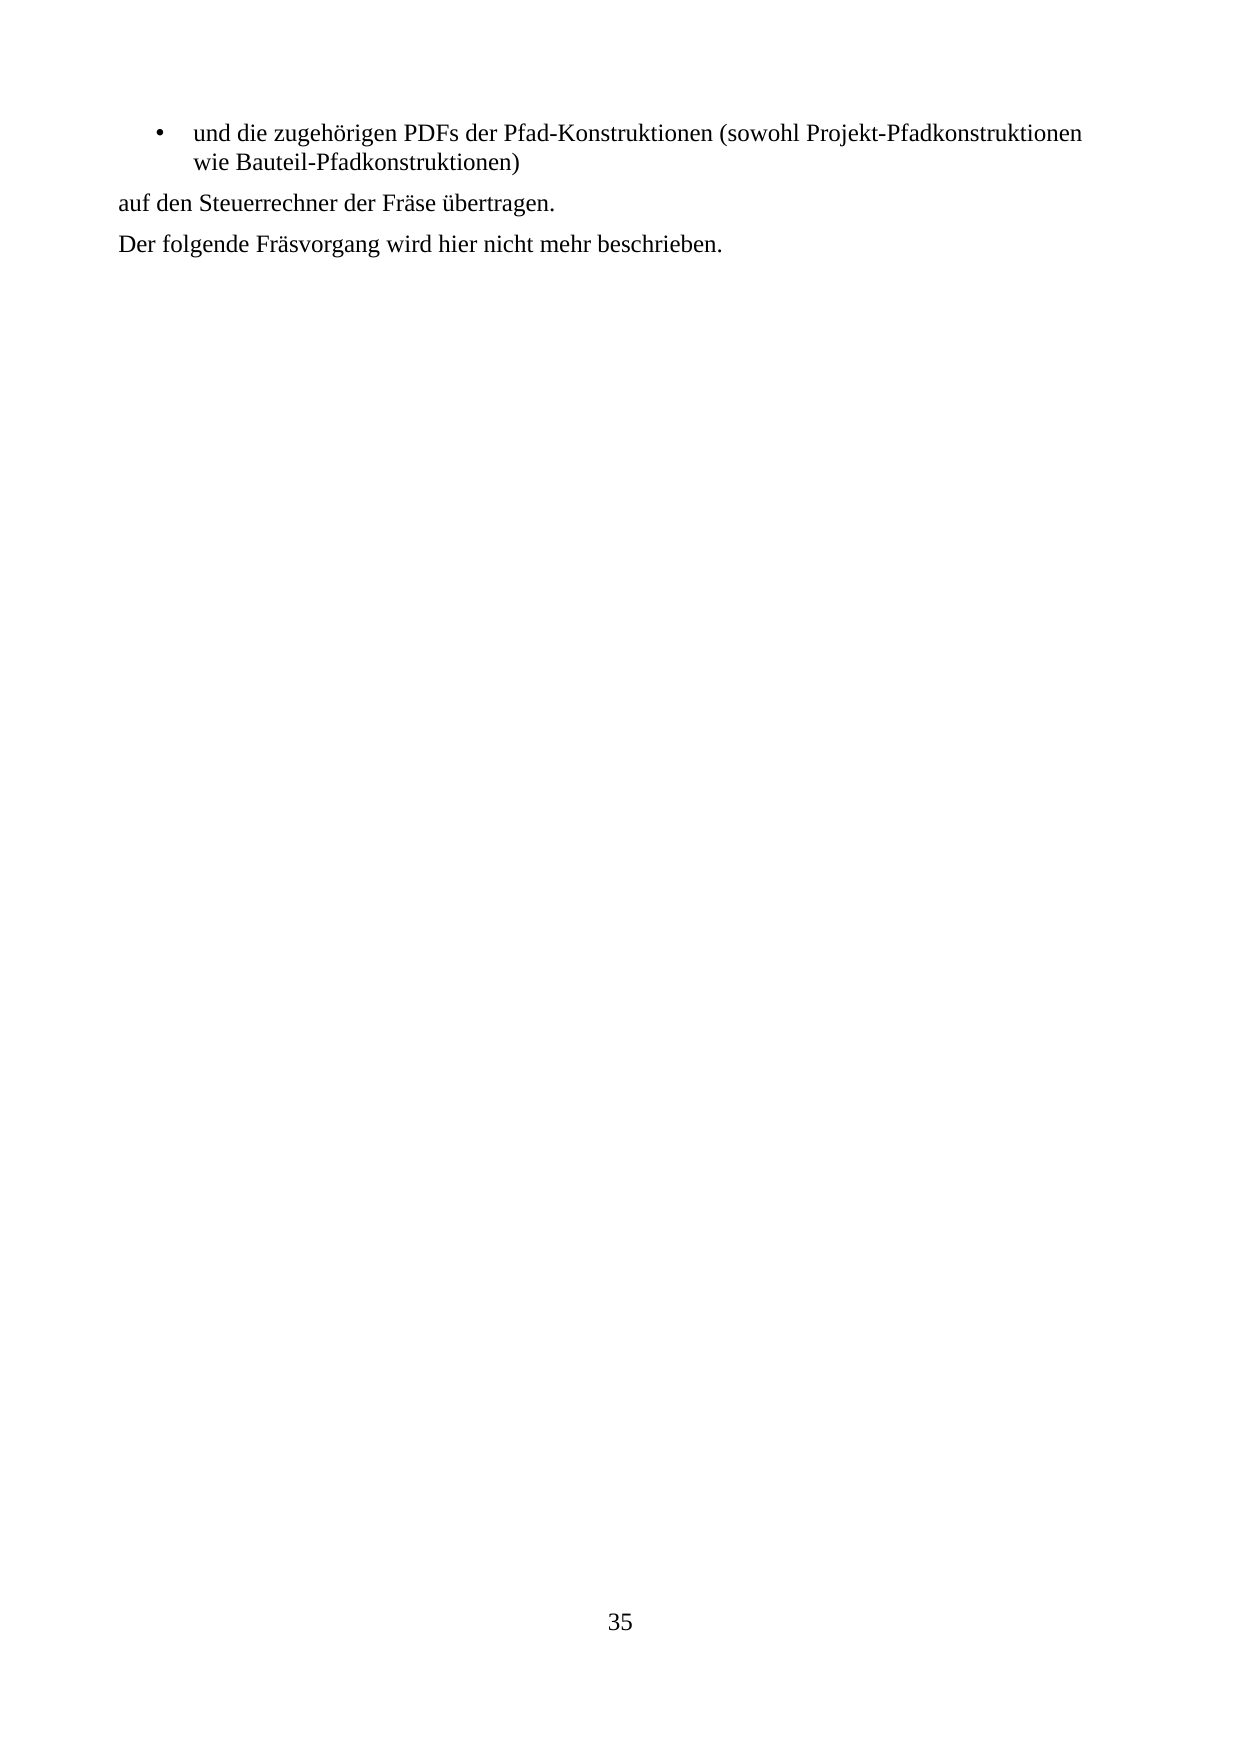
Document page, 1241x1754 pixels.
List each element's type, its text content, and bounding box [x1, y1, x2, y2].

text auf den Steuerrechner der Fräse übertragen. [118, 188, 1122, 217]
list und die zugehörigen PDFs der Pfad-Konstruktionen (sowohl Projekt-Pfadkonstruktionen wie Bauteil-Pfadkonstruktionen) [156, 118, 1122, 176]
text Der folgende Fräsvorgang wird hier nicht mehr beschrieben. [118, 229, 1122, 258]
